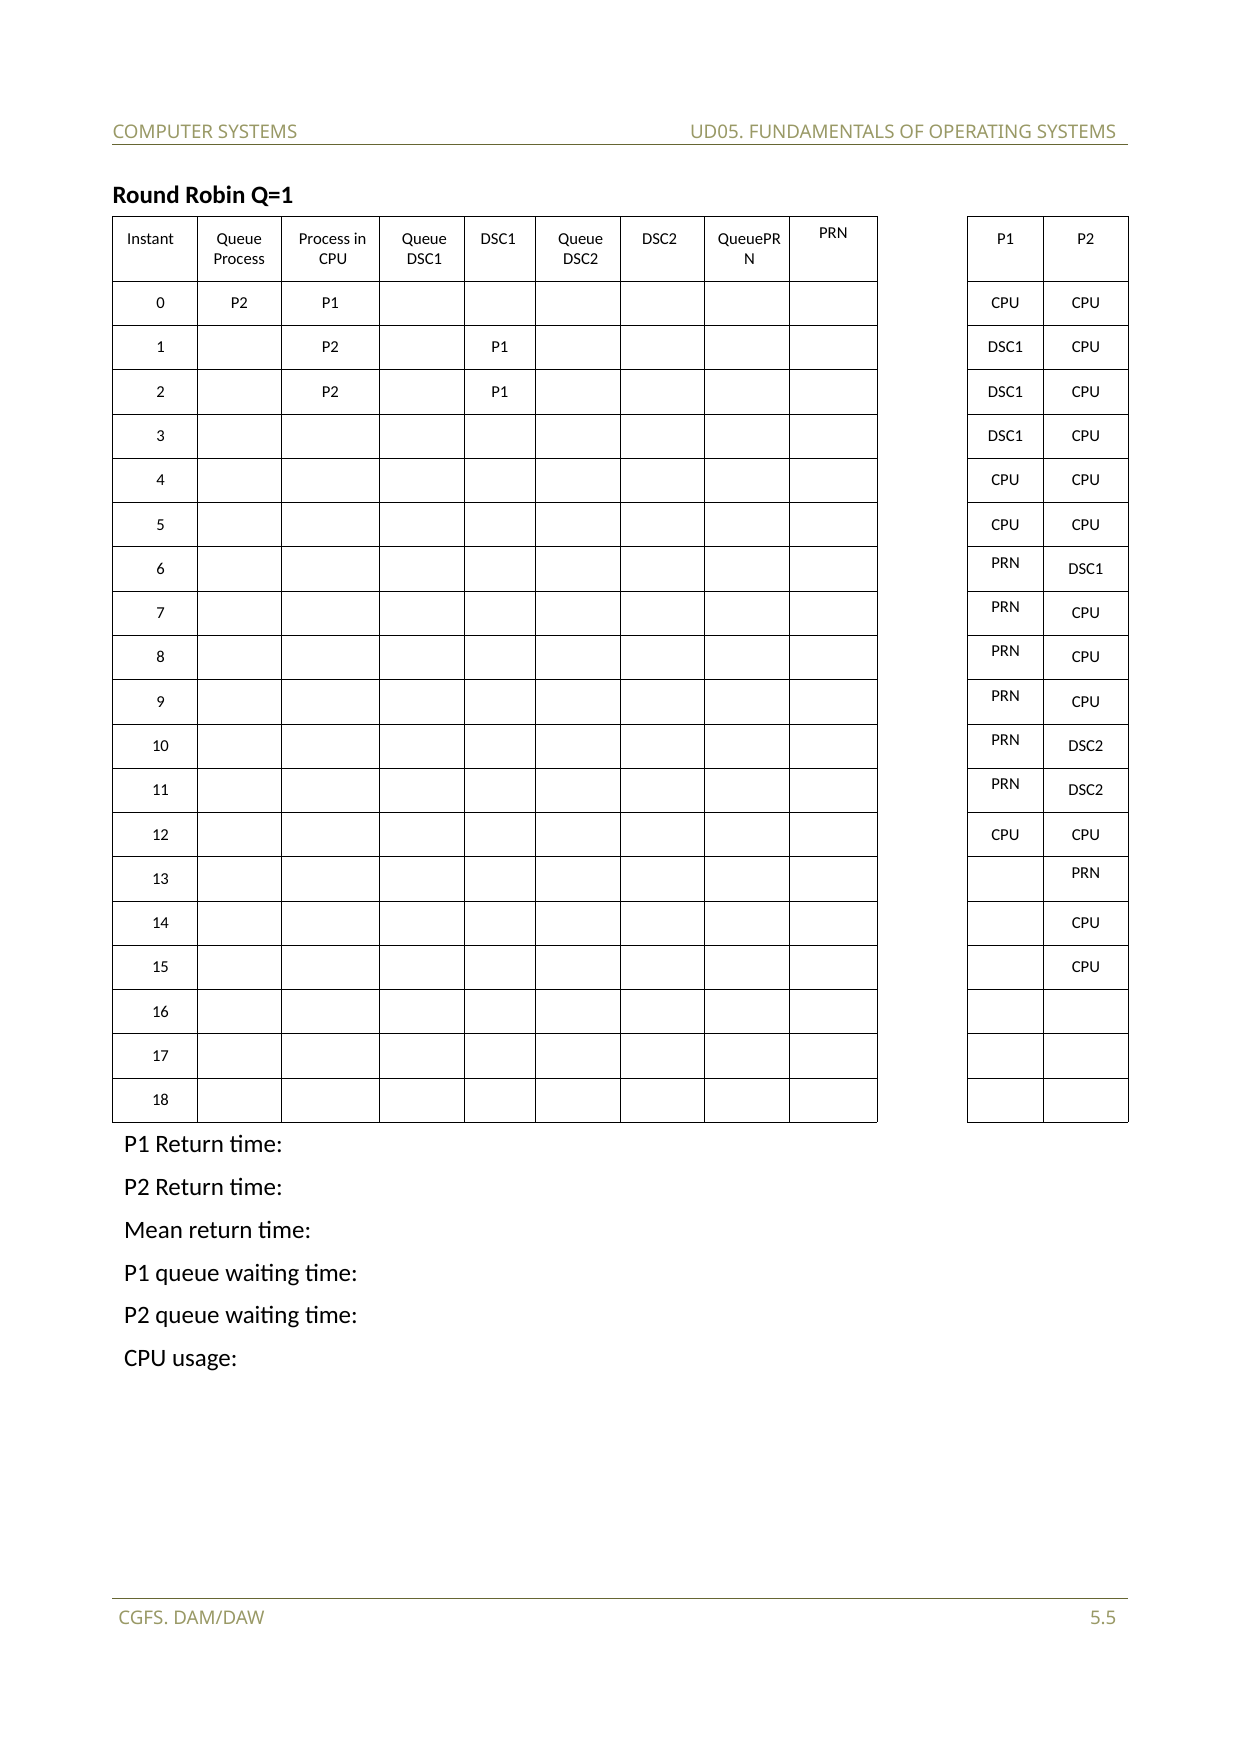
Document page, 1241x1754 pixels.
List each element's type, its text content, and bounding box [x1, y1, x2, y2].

table_cell [705, 813, 789, 856]
table_cell PRN [968, 592, 1043, 635]
table_cell [465, 1079, 535, 1122]
table_cell [621, 370, 704, 413]
table_cell [621, 769, 704, 812]
table_cell [968, 946, 1043, 989]
table_cell [465, 769, 535, 812]
table_cell [198, 946, 281, 989]
table_cell [282, 857, 379, 901]
table_cell [380, 592, 464, 635]
table_cell [790, 370, 877, 413]
table_cell [380, 370, 464, 413]
table_cell PRN [968, 636, 1043, 679]
table_cell [705, 769, 789, 812]
table_cell [380, 459, 464, 502]
table_cell [198, 769, 281, 812]
table_cell [1044, 1079, 1128, 1122]
table_cell [282, 415, 379, 458]
table_cell [878, 679, 967, 723]
table_cell P2 [282, 370, 379, 413]
table_cell CPU [968, 282, 1043, 325]
table_cell [536, 680, 620, 723]
table_cell CPU [1044, 415, 1128, 458]
table_cell [465, 415, 535, 458]
table_cell [621, 946, 704, 989]
text Round Robin Q=1 [112, 179, 1128, 210]
table_cell [198, 326, 281, 369]
table_cell 15 [113, 946, 197, 989]
table_cell [198, 990, 281, 1033]
table_cell [536, 1034, 620, 1078]
table_cell [465, 680, 535, 723]
table_cell 1 [113, 326, 197, 369]
table_cell [465, 1034, 535, 1078]
table_cell 12 [113, 813, 197, 856]
table_cell [878, 1033, 967, 1078]
table_cell [621, 415, 704, 458]
table_cell PRN [968, 725, 1043, 768]
text Mean return time: [112, 1214, 1128, 1244]
table_cell [536, 769, 620, 812]
table_cell [536, 813, 620, 856]
table_cell [465, 813, 535, 856]
table_cell [380, 990, 464, 1033]
table_cell [282, 1079, 379, 1122]
table_cell [198, 1079, 281, 1122]
table_cell [705, 725, 789, 768]
table_cell [878, 901, 967, 945]
text P1 queue waiting time: [112, 1257, 1128, 1287]
table_cell [380, 946, 464, 989]
table_cell [536, 547, 620, 591]
table_cell DSC1 [968, 326, 1043, 369]
table_cell PRN [1044, 857, 1128, 901]
table_cell [705, 1079, 789, 1122]
table_cell [282, 990, 379, 1033]
table_cell [705, 547, 789, 591]
table_cell CPU [1044, 370, 1128, 413]
table_cell P2 [198, 282, 281, 325]
table_cell CPU [1044, 902, 1128, 945]
table_cell [621, 1079, 704, 1122]
table_cell 7 [113, 592, 197, 635]
table_cell [282, 680, 379, 723]
table_cell 10 [113, 725, 197, 768]
table_cell [878, 369, 967, 413]
table_cell [465, 902, 535, 945]
table_cell [621, 592, 704, 635]
table_cell [380, 813, 464, 856]
table_cell DSC1 [968, 370, 1043, 413]
table_cell [198, 1034, 281, 1078]
table_cell [878, 1078, 967, 1122]
table_cell [705, 990, 789, 1033]
table_cell [621, 1034, 704, 1078]
table_cell [790, 990, 877, 1033]
table_cell [1044, 990, 1128, 1033]
table_cell [705, 680, 789, 723]
table_header Process in CPU [282, 217, 379, 281]
table_cell [465, 282, 535, 325]
table_cell [282, 813, 379, 856]
table_cell [536, 857, 620, 901]
table_cell [790, 1079, 877, 1122]
table_cell [465, 857, 535, 901]
table_cell [380, 547, 464, 591]
table_cell [536, 459, 620, 502]
table_cell [878, 812, 967, 856]
table_cell [790, 459, 877, 502]
table_cell 2 [113, 370, 197, 413]
table_cell [790, 725, 877, 768]
table_cell [705, 902, 789, 945]
table_cell DSC1 [1044, 547, 1128, 591]
table_cell [878, 945, 967, 989]
table_cell [198, 547, 281, 591]
table_cell [198, 857, 281, 901]
table_cell [536, 990, 620, 1033]
table_cell [790, 503, 877, 546]
table_cell [790, 326, 877, 369]
table_cell [465, 636, 535, 679]
table_cell 4 [113, 459, 197, 502]
table_cell [621, 282, 704, 325]
table_cell [878, 546, 967, 591]
table_cell [790, 813, 877, 856]
table_cell [878, 635, 967, 679]
table_cell [621, 725, 704, 768]
table_cell [536, 636, 620, 679]
table_cell [536, 725, 620, 768]
table_cell P1 [465, 326, 535, 369]
table_cell 5 [113, 503, 197, 546]
table_cell [380, 326, 464, 369]
table_header PRN [790, 217, 877, 281]
table_header P2 [1044, 217, 1128, 281]
table_cell [705, 503, 789, 546]
table_cell [621, 990, 704, 1033]
table_cell [878, 281, 967, 325]
table_header QueuePRN [705, 217, 789, 281]
table_cell [790, 282, 877, 325]
table_header Instant [113, 217, 197, 281]
text P2 Return time: [112, 1171, 1128, 1201]
table_cell CPU [1044, 680, 1128, 723]
table_cell P1 [465, 370, 535, 413]
table_cell [380, 282, 464, 325]
table_cell [878, 989, 967, 1033]
table_cell [198, 680, 281, 723]
table_cell [878, 591, 967, 635]
table_cell [790, 636, 877, 679]
table_cell CPU [968, 459, 1043, 502]
table_cell [380, 769, 464, 812]
table_cell [790, 547, 877, 591]
table_header DSC2 [621, 217, 704, 281]
table_cell [465, 503, 535, 546]
table_header P1 [968, 217, 1043, 281]
table_cell [465, 990, 535, 1033]
table_cell CPU [1044, 636, 1128, 679]
table_cell [536, 946, 620, 989]
table_cell [968, 1034, 1043, 1078]
table_cell [790, 1034, 877, 1078]
table_cell PRN [968, 680, 1043, 723]
table_cell [282, 503, 379, 546]
table_cell [198, 813, 281, 856]
table_cell [621, 459, 704, 502]
table_cell [282, 946, 379, 989]
table_cell [282, 902, 379, 945]
table_cell [705, 1034, 789, 1078]
table_cell 0 [113, 282, 197, 325]
table_cell [621, 503, 704, 546]
table_cell [198, 415, 281, 458]
table_cell [705, 946, 789, 989]
table_cell [536, 1079, 620, 1122]
table_header Queue DSC2 [536, 217, 620, 281]
table_cell [198, 725, 281, 768]
table_cell [465, 459, 535, 502]
table_cell [380, 415, 464, 458]
table_cell [878, 856, 967, 901]
table_cell CPU [968, 813, 1043, 856]
table_cell [282, 636, 379, 679]
table_cell [705, 370, 789, 413]
table_cell 8 [113, 636, 197, 679]
table_cell CPU [1044, 326, 1128, 369]
table_cell [705, 857, 789, 901]
table_header Queue Process [198, 217, 281, 281]
table_cell [790, 592, 877, 635]
table_cell [465, 946, 535, 989]
table_cell 6 [113, 547, 197, 591]
table_cell [705, 459, 789, 502]
table_cell CPU [1044, 459, 1128, 502]
table_cell [878, 768, 967, 812]
table_cell [380, 503, 464, 546]
table_cell [621, 326, 704, 369]
table_cell [465, 547, 535, 591]
table_cell [968, 1079, 1043, 1122]
table_cell [465, 592, 535, 635]
table_cell [790, 902, 877, 945]
table_cell [282, 592, 379, 635]
table_cell [198, 636, 281, 679]
table_cell [536, 415, 620, 458]
table_cell [380, 680, 464, 723]
table_cell [790, 415, 877, 458]
table_cell 17 [113, 1034, 197, 1078]
table_cell P2 [282, 326, 379, 369]
table_cell [878, 458, 967, 502]
table_cell [705, 415, 789, 458]
table_cell [198, 902, 281, 945]
table_cell [465, 725, 535, 768]
table_cell [282, 769, 379, 812]
table_cell 11 [113, 769, 197, 812]
table_cell [282, 459, 379, 502]
table_cell CPU [1044, 592, 1128, 635]
table_cell [380, 636, 464, 679]
table_cell [282, 547, 379, 591]
table_cell [878, 414, 967, 458]
text P2 queue waiting time: [112, 1299, 1128, 1330]
table_cell [380, 902, 464, 945]
text P1 Return time: [112, 1128, 1128, 1158]
table_cell [790, 769, 877, 812]
table_cell [878, 325, 967, 369]
table_cell [380, 1034, 464, 1078]
table_cell [198, 592, 281, 635]
table_header Queue DSC1 [380, 217, 464, 281]
table_cell CPU [1044, 282, 1128, 325]
table_cell DSC1 [968, 415, 1043, 458]
table_cell 3 [113, 415, 197, 458]
table_cell [968, 902, 1043, 945]
table_cell [621, 857, 704, 901]
table_cell [705, 636, 789, 679]
table_header [878, 216, 967, 281]
table_cell [198, 370, 281, 413]
table_cell [621, 680, 704, 723]
table_cell 18 [113, 1079, 197, 1122]
table_cell CPU [1044, 503, 1128, 546]
table_cell [621, 547, 704, 591]
table_cell [282, 725, 379, 768]
table_cell [878, 502, 967, 546]
table_cell 13 [113, 857, 197, 901]
table_cell [282, 1034, 379, 1078]
table_cell [380, 1079, 464, 1122]
table_cell [1044, 1034, 1128, 1078]
table_cell [705, 326, 789, 369]
table_cell [968, 990, 1043, 1033]
table_cell CPU [1044, 813, 1128, 856]
table_cell [878, 724, 967, 768]
table_cell CPU [968, 503, 1043, 546]
table_cell [536, 282, 620, 325]
table_cell PRN [968, 547, 1043, 591]
table_cell PRN [968, 769, 1043, 812]
table_cell [198, 459, 281, 502]
table_cell [968, 857, 1043, 901]
text CPU usage: [112, 1342, 1128, 1373]
table_cell [536, 326, 620, 369]
table_cell DSC2 [1044, 769, 1128, 812]
table_cell [705, 592, 789, 635]
table_cell 16 [113, 990, 197, 1033]
table_cell [790, 680, 877, 723]
table_cell P1 [282, 282, 379, 325]
table_cell DSC2 [1044, 725, 1128, 768]
table_cell [790, 946, 877, 989]
table_cell CPU [1044, 946, 1128, 989]
table_cell [198, 503, 281, 546]
table_header DSC1 [465, 217, 535, 281]
table_cell [621, 902, 704, 945]
table_cell [380, 857, 464, 901]
table_cell [536, 503, 620, 546]
table_cell 9 [113, 680, 197, 723]
table_cell [705, 282, 789, 325]
table_cell 14 [113, 902, 197, 945]
table_cell [536, 592, 620, 635]
table_cell [790, 857, 877, 901]
table_cell [621, 636, 704, 679]
table_cell [536, 902, 620, 945]
table_cell [380, 725, 464, 768]
table_cell [536, 370, 620, 413]
table_cell [621, 813, 704, 856]
